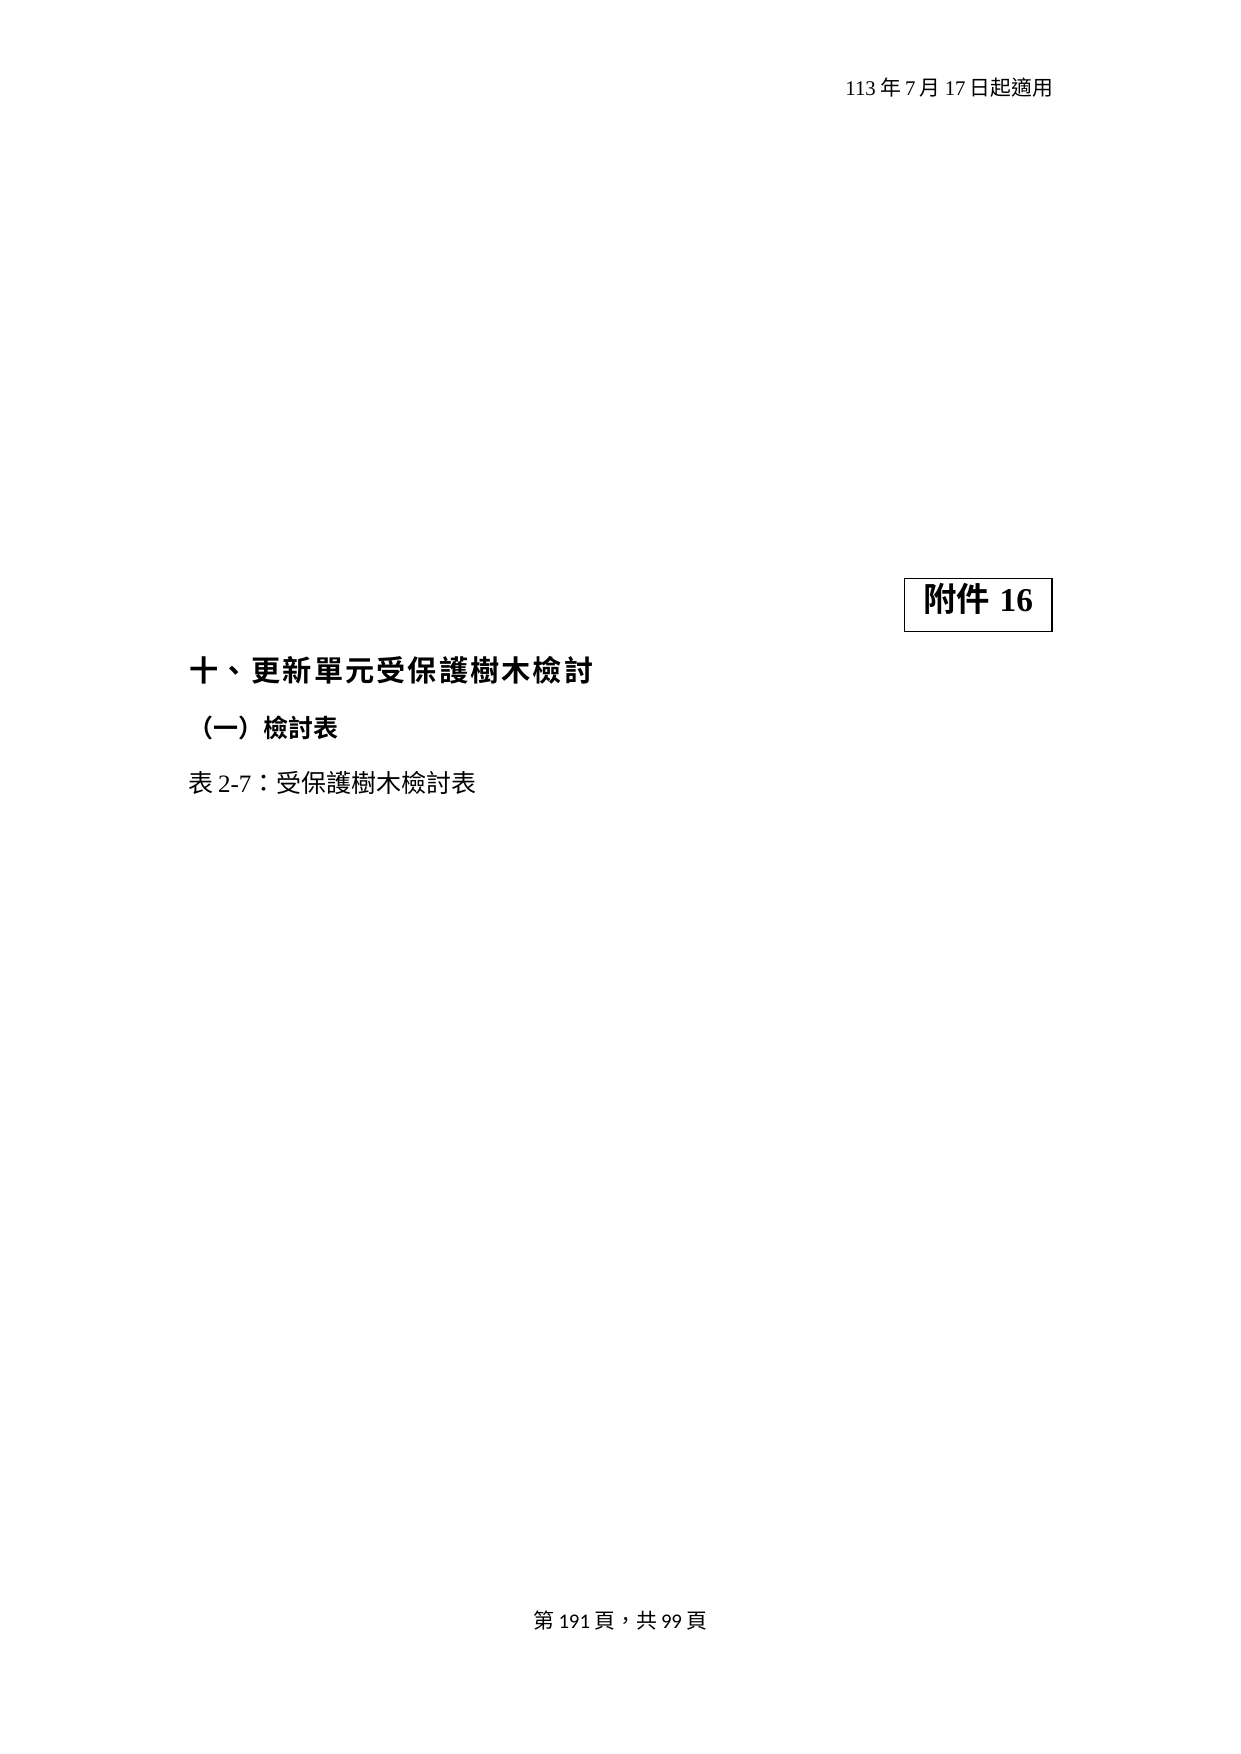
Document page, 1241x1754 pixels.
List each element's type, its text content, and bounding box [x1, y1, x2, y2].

text （一）檢討表 [188, 708, 1052, 744]
text 十、更新單元受保護樹木檢討 [188, 627, 1052, 689]
text 表2-7：受保護樹木檢討表 [188, 763, 1052, 799]
